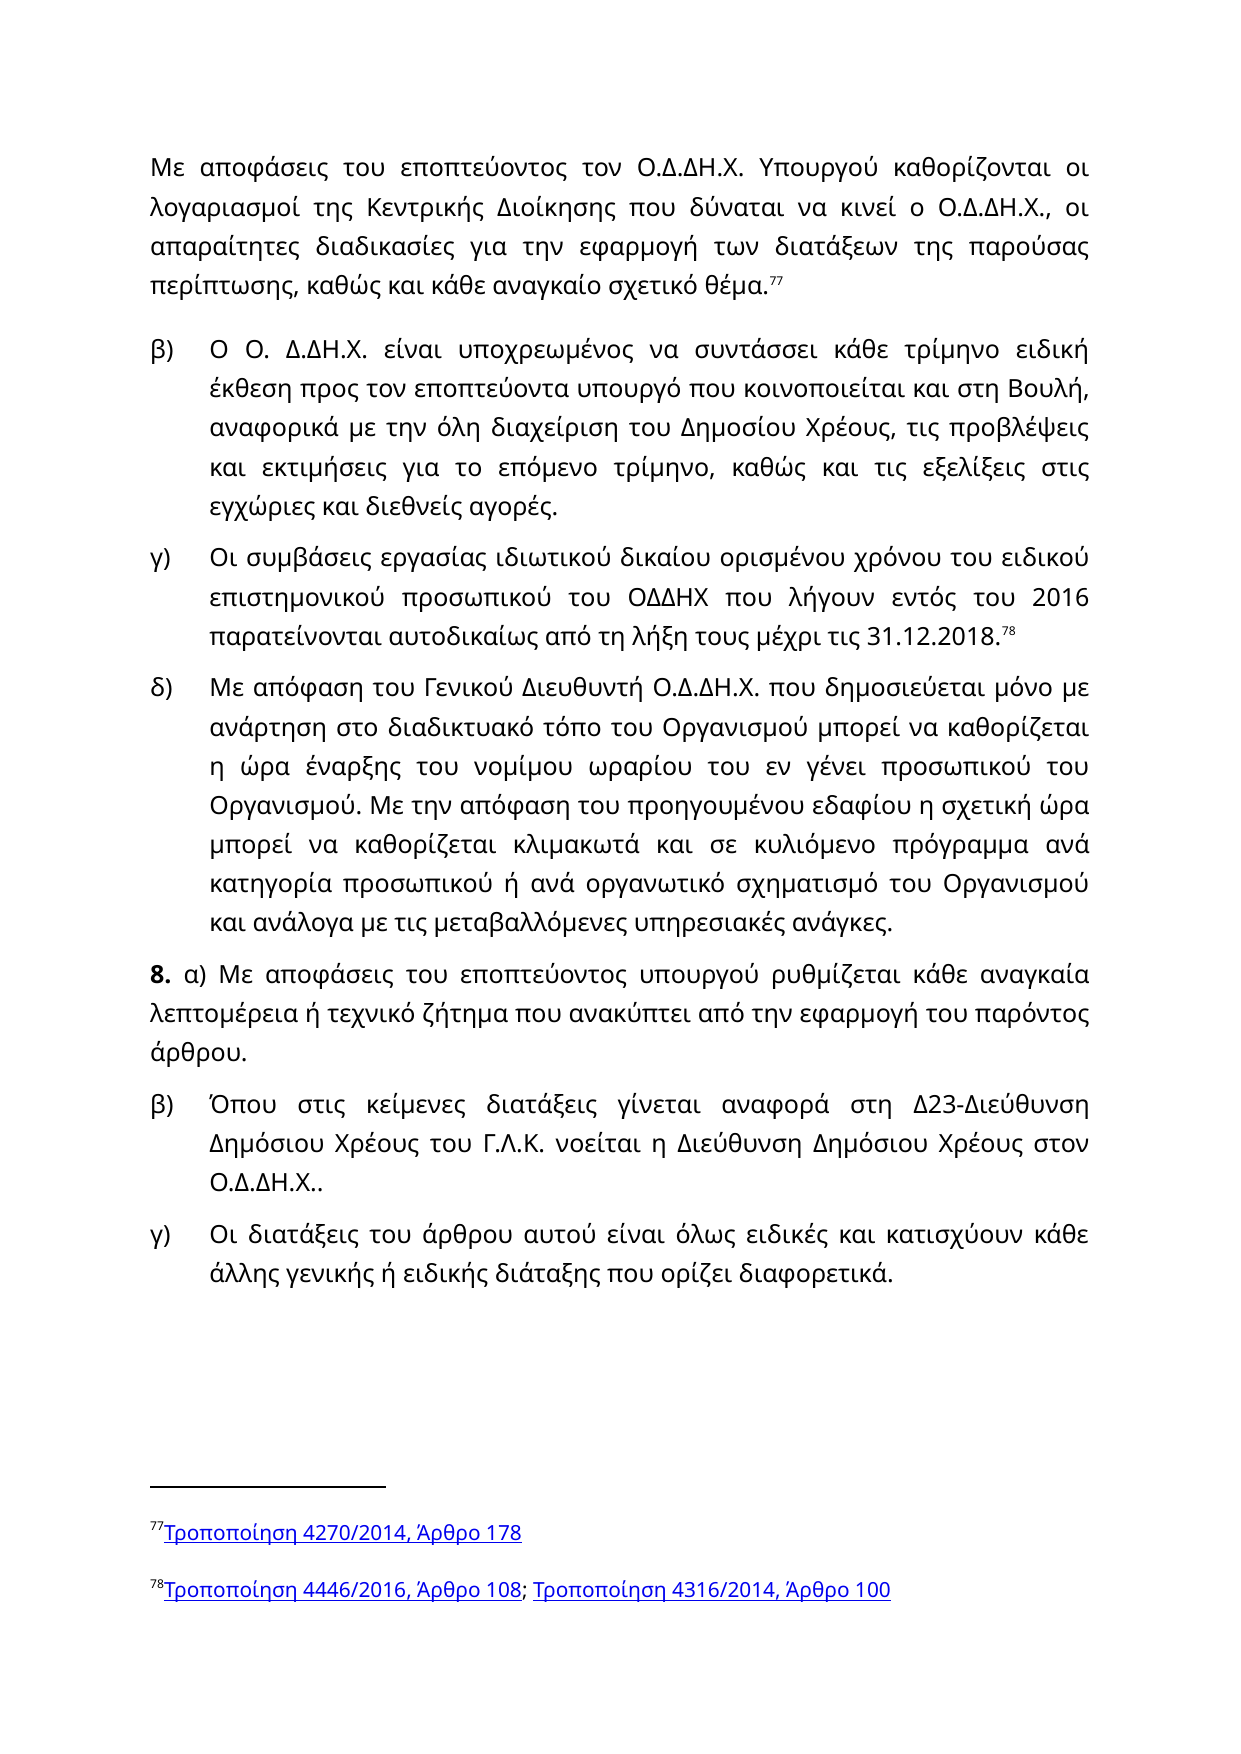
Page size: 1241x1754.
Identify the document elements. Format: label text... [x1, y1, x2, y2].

text Τροποποίηση 4270/2014, Άρθρο 178 [150, 1518, 1090, 1546]
list δ) Με απόφαση του Γενικού Διευθυντή Ο.Δ.ΔΗ.Χ. που δημοσιεύεται μόνο με ανάρτηση στο διαδικτυακό τόπο του Οργανισμού μπορεί να καθορίζεται η ώρα έναρξης του νομίμου ωραρίου του εν γένει προσωπικού του Οργανισμού. Με την απόφαση του προηγουμένου εδαφίου η σχετική ώρα μπορεί να καθορίζεται κλιμακωτά και σε κυλιόμενο πρόγραμμα ανά κατηγορία προσωπικού ή ανά οργανωτικό σχηματισμό του Οργανισμού και ανάλογα με τις μεταβαλλόμενες υπηρεσιακές ανάγκες. [150, 670, 1090, 939]
list γ) Οι συμβάσεις εργασίας ιδιωτικού δικαίου ορισμένου χρόνου του ειδικού επιστημονικού προσωπικού του ΟΔΔΗΧ που λήγουν εντός του 2016 παρατείνονται αυτοδικαίως από τη λήξη τους μέχρι τις 31.12.2018. [150, 540, 1090, 652]
list β) Ο Ο. Δ.ΔΗ.Χ. είναι υποχρεωμένος να συντάσσει κάθε τρίμηνο ειδική έκθεση προς τον εποπτεύοντα υπουργό που κοινοποιείται και στη Βουλή, αναφορικά με την όλη διαχείριση του Δημοσίου Χρέους, τις προβλέψεις και εκτιμήσεις για το επόμενο τρίμηνο, καθώς και τις εξελίξεις στις εγχώριες και διεθνείς αγορές. [150, 332, 1090, 522]
text Με αποφάσεις του εποπτεύοντος τον Ο.Δ.ΔΗ.Χ. Υπουργού καθορίζονται οι λογαριασμοί της Κεντρικής Διοίκησης που δύναται να κινεί ο Ο.Δ.ΔΗ.Χ., οι απαραίτητες διαδικασίες για την εφαρμογή των διατάξεων της παρούσας περίπτωσης, καθώς και κάθε αναγκαίο σχετικό θέμα. [150, 150, 1090, 302]
list β) Όπου στις κείμενες διατάξεις γίνεται αναφορά στη Δ23-Διεύθυνση Δημόσιου Χρέους του Γ.Λ.Κ. νοείται η Διεύθυνση Δημόσιου Χρέους στον Ο.Δ.ΔΗ.Χ.. [150, 1087, 1090, 1199]
list γ) Οι διατάξεις του άρθρου αυτού είναι όλως ειδικές και κατισχύουν κάθε άλλης γενικής ή ειδικής διάταξης που ορίζει διαφορετικά. [150, 1217, 1090, 1290]
text 8. α) Με αποφάσεις του εποπτεύοντος υπουργού ρυθμίζεται κάθε αναγκαία λεπτομέρεια ή τεχνικό ζήτημα που ανακύπτει από την εφαρμογή του παρόντος άρθρου. [150, 957, 1090, 1069]
text Τροποποίηση 4446/2016, Άρθρο 108; Τροποποίηση 4316/2014, Άρθρο 100 [150, 1576, 1090, 1604]
